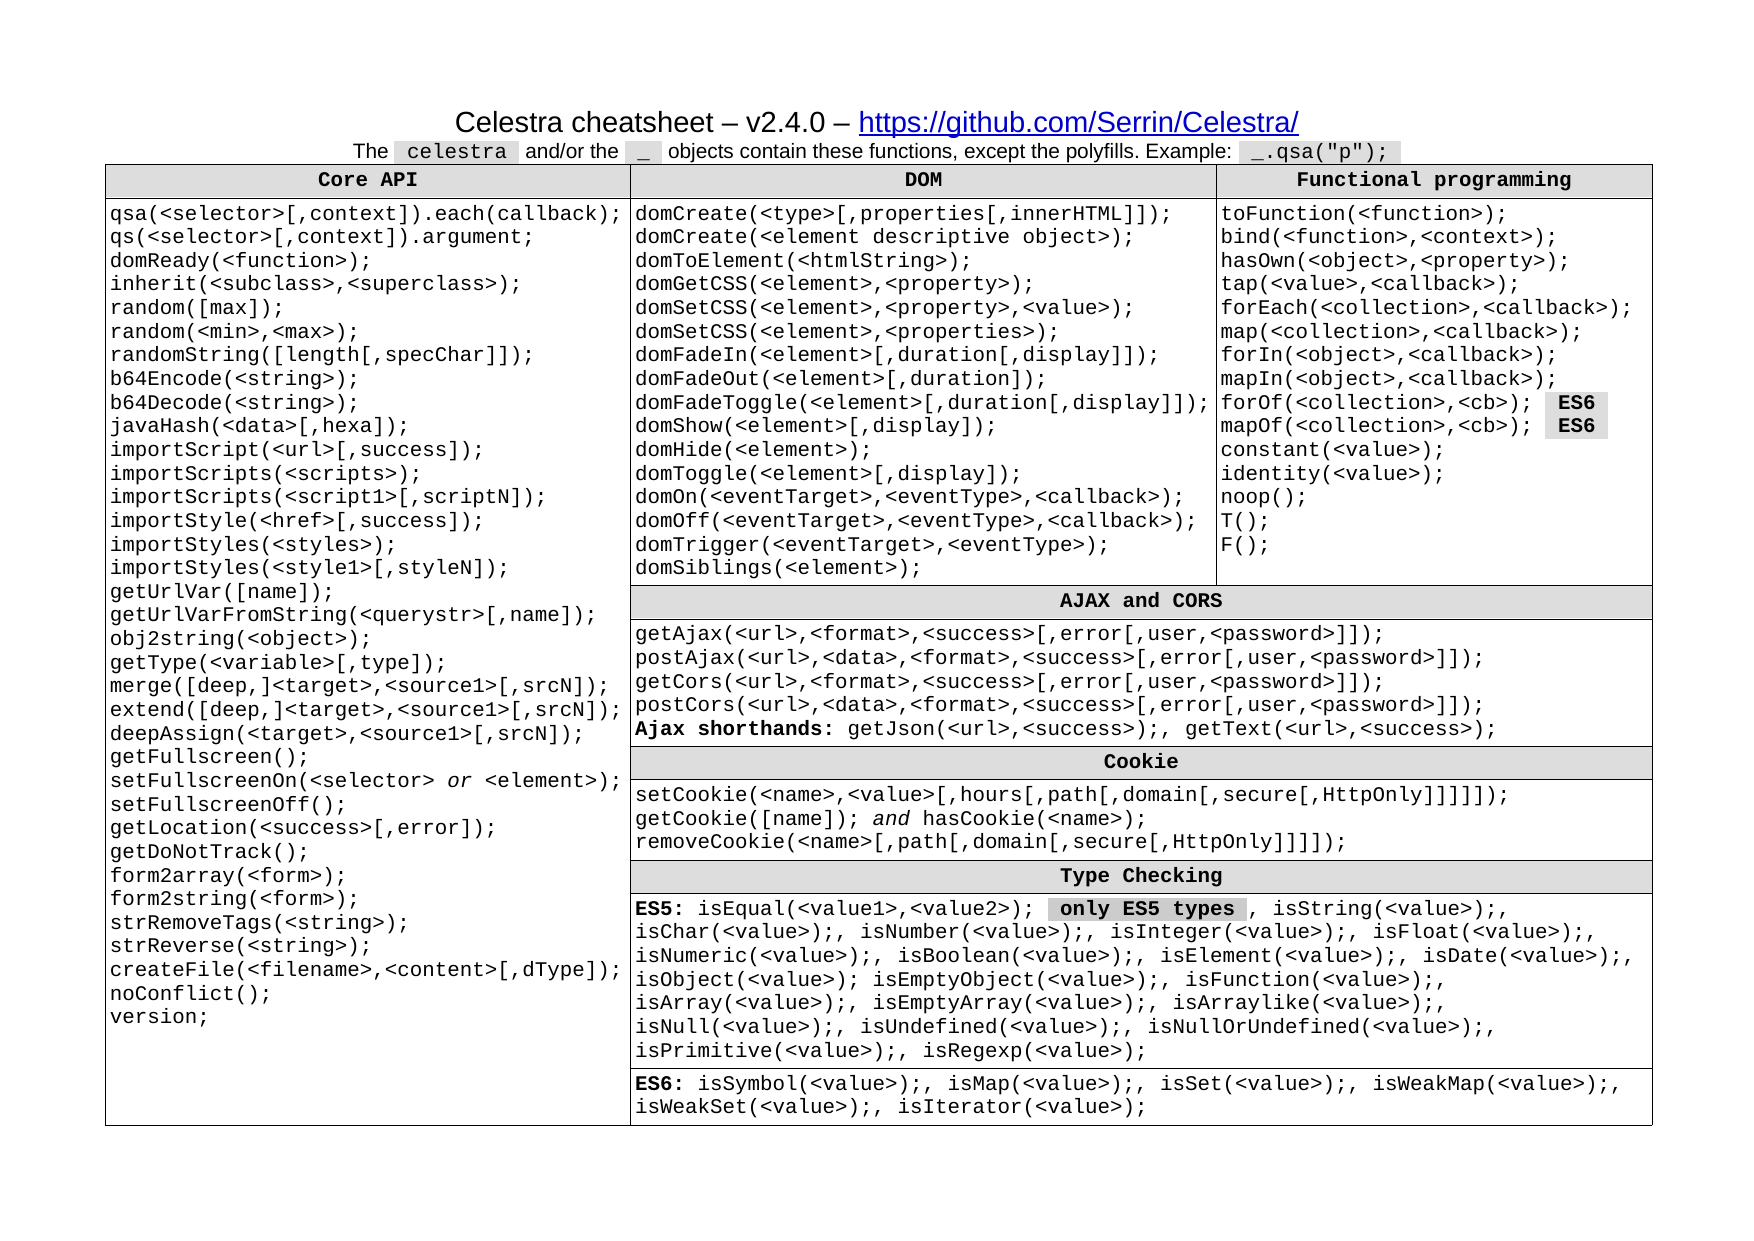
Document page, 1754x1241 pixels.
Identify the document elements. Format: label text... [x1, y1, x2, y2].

table_cell ES6: isSymbol(<value>);, isMap(<value>);, isSet(<value>);, isWeakMap(<value>);, isWeakSet(<value>);, isIterator(<value>); [631, 1069, 1652, 1124]
text The celestra and/or the _ objects contain these functions, except the polyfills. Example: _.qsa("p"); [105, 138, 1648, 164]
table_cell getAjax(<url>,<format>,<success>[,error[,user,<password>]]); postAjax(<url>,<data>,<format>,<success>[,error[,user,<password>]]); getCors(<url>,<format>,<success>[,error[,user,<password>]]); postCors(<url>,<data>,<format>,<success>[,error[,user,<password>]]); Ajax shorthands: getJson(<url>,<success>);, getText(<url>,<success>); [631, 620, 1652, 746]
table_cell AJAX and CORS [631, 586, 1652, 618]
table_header Core API [106, 165, 630, 197]
table_cell qsa(<selector>[,context]).each(callback); qs(<selector>[,context]).argument; domReady(<function>); inherit(<subclass>,<superclass>); random([max]); random(<min>,<max>); randomString([length[,specChar]]); b64Encode(<string>); b64Decode(<string>); javaHash(<data>[,hexa]); importScript(<url>[,success]); importScripts(<scripts>); importScripts(<script1>[,scriptN]); importStyle(<href>[,success]); importStyles(<styles>); importStyles(<style1>[,styleN]); getUrlVar([name]); getUrlVarFromString(<querystr>[,name]); obj2string(<object>); getType(<variable>[,type]); merge([deep,]<target>,<source1>[,srcN]); extend([deep,]<target>,<source1>[,srcN]); deepAssign(<target>,<source1>[,srcN]); getFullscreen(); setFullscreenOn(<selector> or <element>); setFullscreenOff(); getLocation(<success>[,error]); getDoNotTrack(); form2array(<form>); form2string(<form>); strRemoveTags(<string>); strReverse(<string>); createFile(<filename>,<content>[,dType]); noConflict(); version; [106, 199, 630, 1124]
table_cell domCreate(<type>[,properties[,innerHTML]]); domCreate(<element descriptive object>); domToElement(<htmlString>); domGetCSS(<element>,<property>); domSetCSS(<element>,<property>,<value>); domSetCSS(<element>,<properties>); domFadeIn(<element>[,duration[,display]]); domFadeOut(<element>[,duration]); domFadeToggle(<element>[,duration[,display]]); domShow(<element>[,display]); domHide(<element>); domToggle(<element>[,display]); domOn(<eventTarget>,<eventType>,<callback>); domOff(<eventTarget>,<eventType>,<callback>); domTrigger(<eventTarget>,<eventType>); domSiblings(<element>); [631, 199, 1216, 585]
table_header Functional programming [1217, 165, 1652, 197]
table_cell ES5: isEqual(<value1>,<value2>); only ES5 types , isString(<value>);, isChar(<value>);, isNumber(<value>);, isInteger(<value>);, isFloat(<value>);, isNumeric(<value>);, isBoolean(<value>);, isElement(<value>);, isDate(<value>);, isObject(<value>); isEmptyObject(<value>);, isFunction(<value>);, isArray(<value>);, isEmptyArray(<value>);, isArraylike(<value>);, isNull(<value>);, isUndefined(<value>);, isNullOrUndefined(<value>);, isPrimitive(<value>);, isRegexp(<value>); [631, 894, 1652, 1068]
table_header DOM [631, 165, 1216, 197]
table_cell Type Checking [631, 861, 1652, 893]
table_cell Cookie [631, 747, 1652, 779]
table_cell toFunction(<function>); bind(<function>,<context>); hasOwn(<object>,<property>); tap(<value>,<callback>); forEach(<collection>,<callback>); map(<collection>,<callback>); forIn(<object>,<callback>); mapIn(<object>,<callback>); forOf(<collection>,<cb>); ES6 mapOf(<collection>,<cb>); ES6 constant(<value>); identity(<value>); noop(); T(); F(); [1217, 199, 1652, 585]
table_cell setCookie(<name>,<value>[,hours[,path[,domain[,secure[,HttpOnly]]]]]); getCookie([name]); and hasCookie(<name>); removeCookie(<name>[,path[,domain[,secure[,HttpOnly]]]]); [631, 780, 1652, 860]
text Celestra cheatsheet – v2.4.0 – https://github.com/Serrin/Celestra/ [105, 105, 1648, 138]
